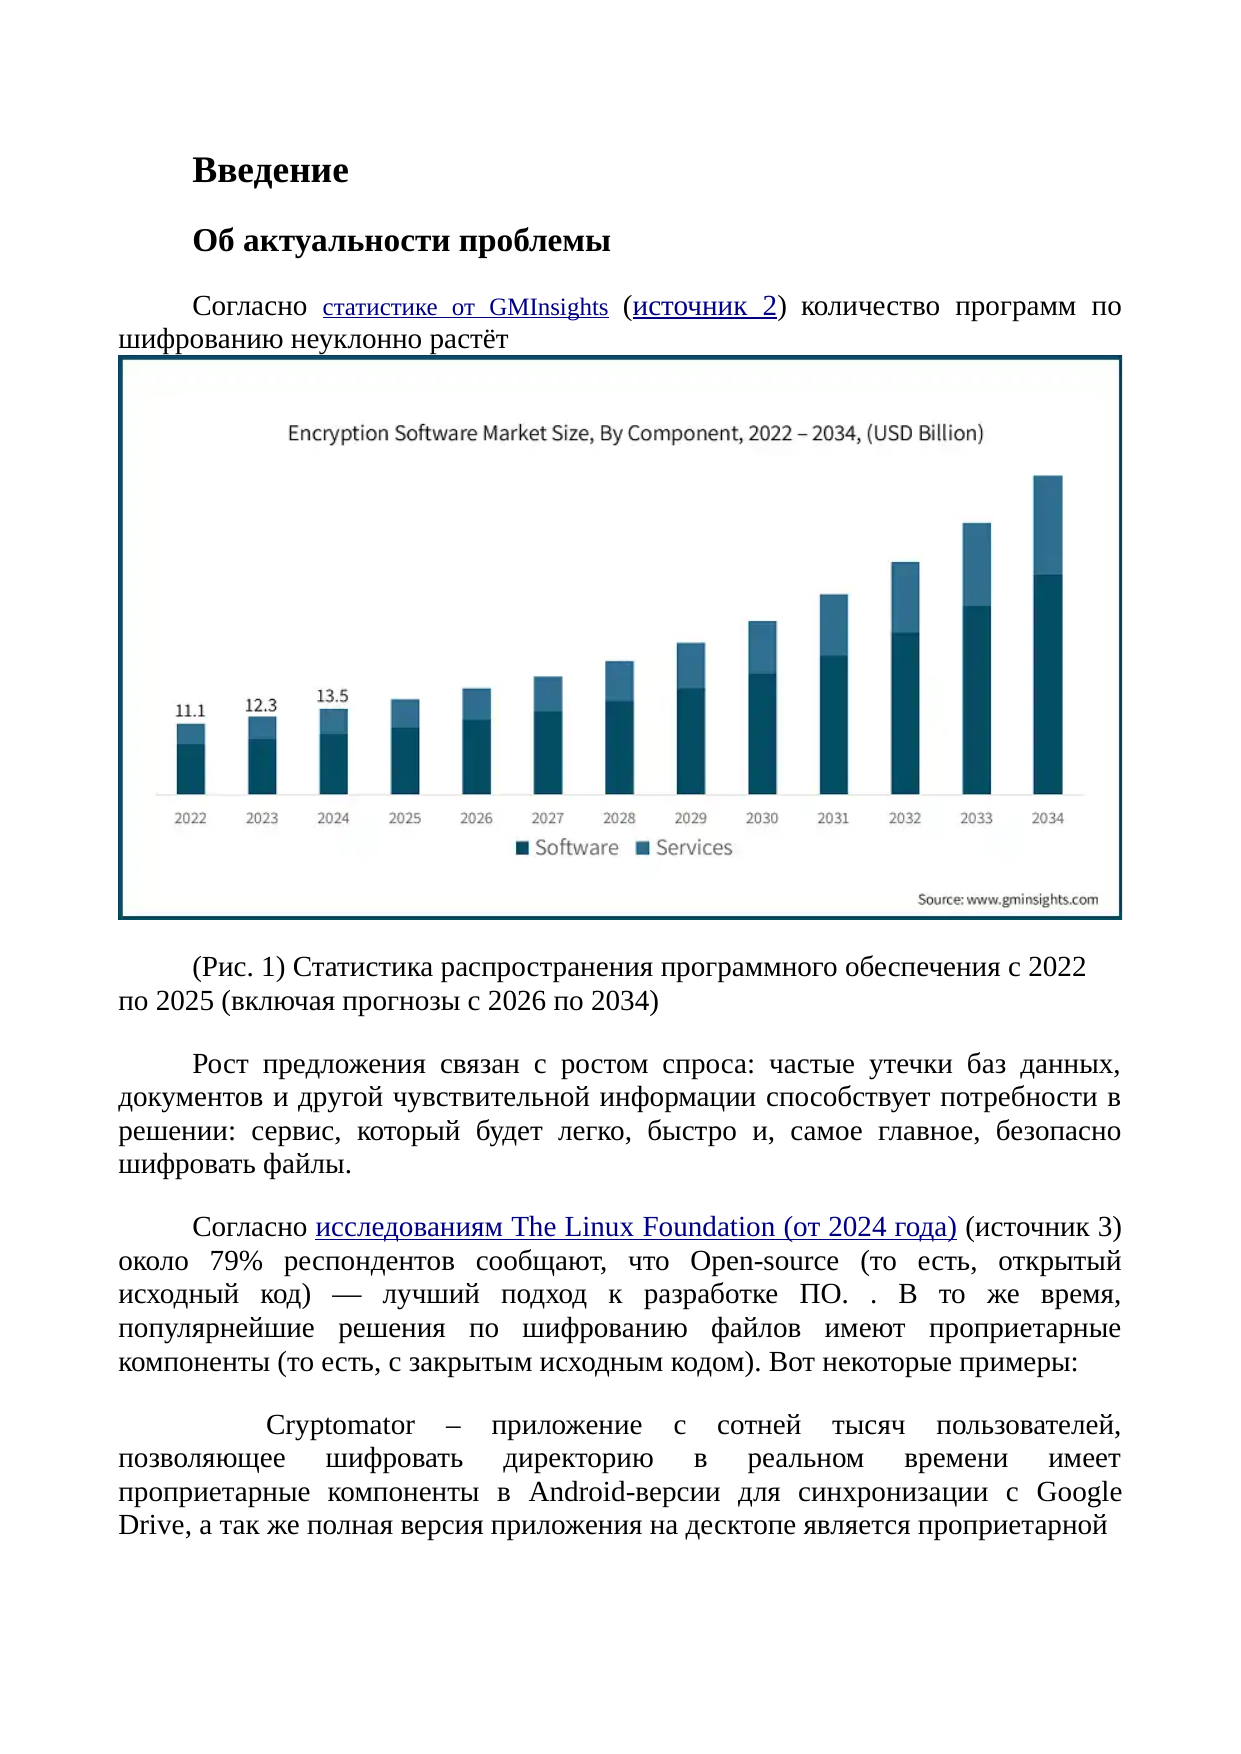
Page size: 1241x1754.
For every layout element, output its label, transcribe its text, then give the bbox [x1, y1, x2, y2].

picture [118, 355, 1123, 920]
subtitle Введение [118, 148, 1122, 191]
text Рост предложения связан с ростом спроса: частые утечки баз данных, документов и другой чувствительной информации способствует потребности в решении: сервис, который будет легко, быстро и, самое главное, безопасно шифровать файлы. [118, 1046, 1122, 1180]
subtitle Об актуальности проблемы [118, 220, 1122, 258]
text Согласно исследованиям The Linux Foundation (от 2024 года) (источник 3) около 79% респондентов сообщают, что Open-source (то есть, открытый исходный код) — лучший подход к разработке ПО. . В то же время, популярнейшие решения по шифрованию файлов имеют проприетарные компоненты (то есть, с закрытым исходным кодом). Вот некоторые примеры: [118, 1209, 1122, 1377]
list Cryptomator – приложение с сотней тысяч пользователей, позволяющее шифровать директорию в реальном времени имеет проприетарные компоненты в Android-версии для синхронизации с Google Drive, а так же полная версия приложения на десктопе является проприетарной [118, 1407, 1122, 1541]
text Согласно статистике от GMInsights (источник 2) количество программ по шифрованию неуклонно растёт [118, 288, 1122, 355]
text (Рис. 1) Статистика распространения программного обеспечения с 2022 по 2025 (включая прогнозы с 2026 по 2034) [118, 920, 1122, 1016]
